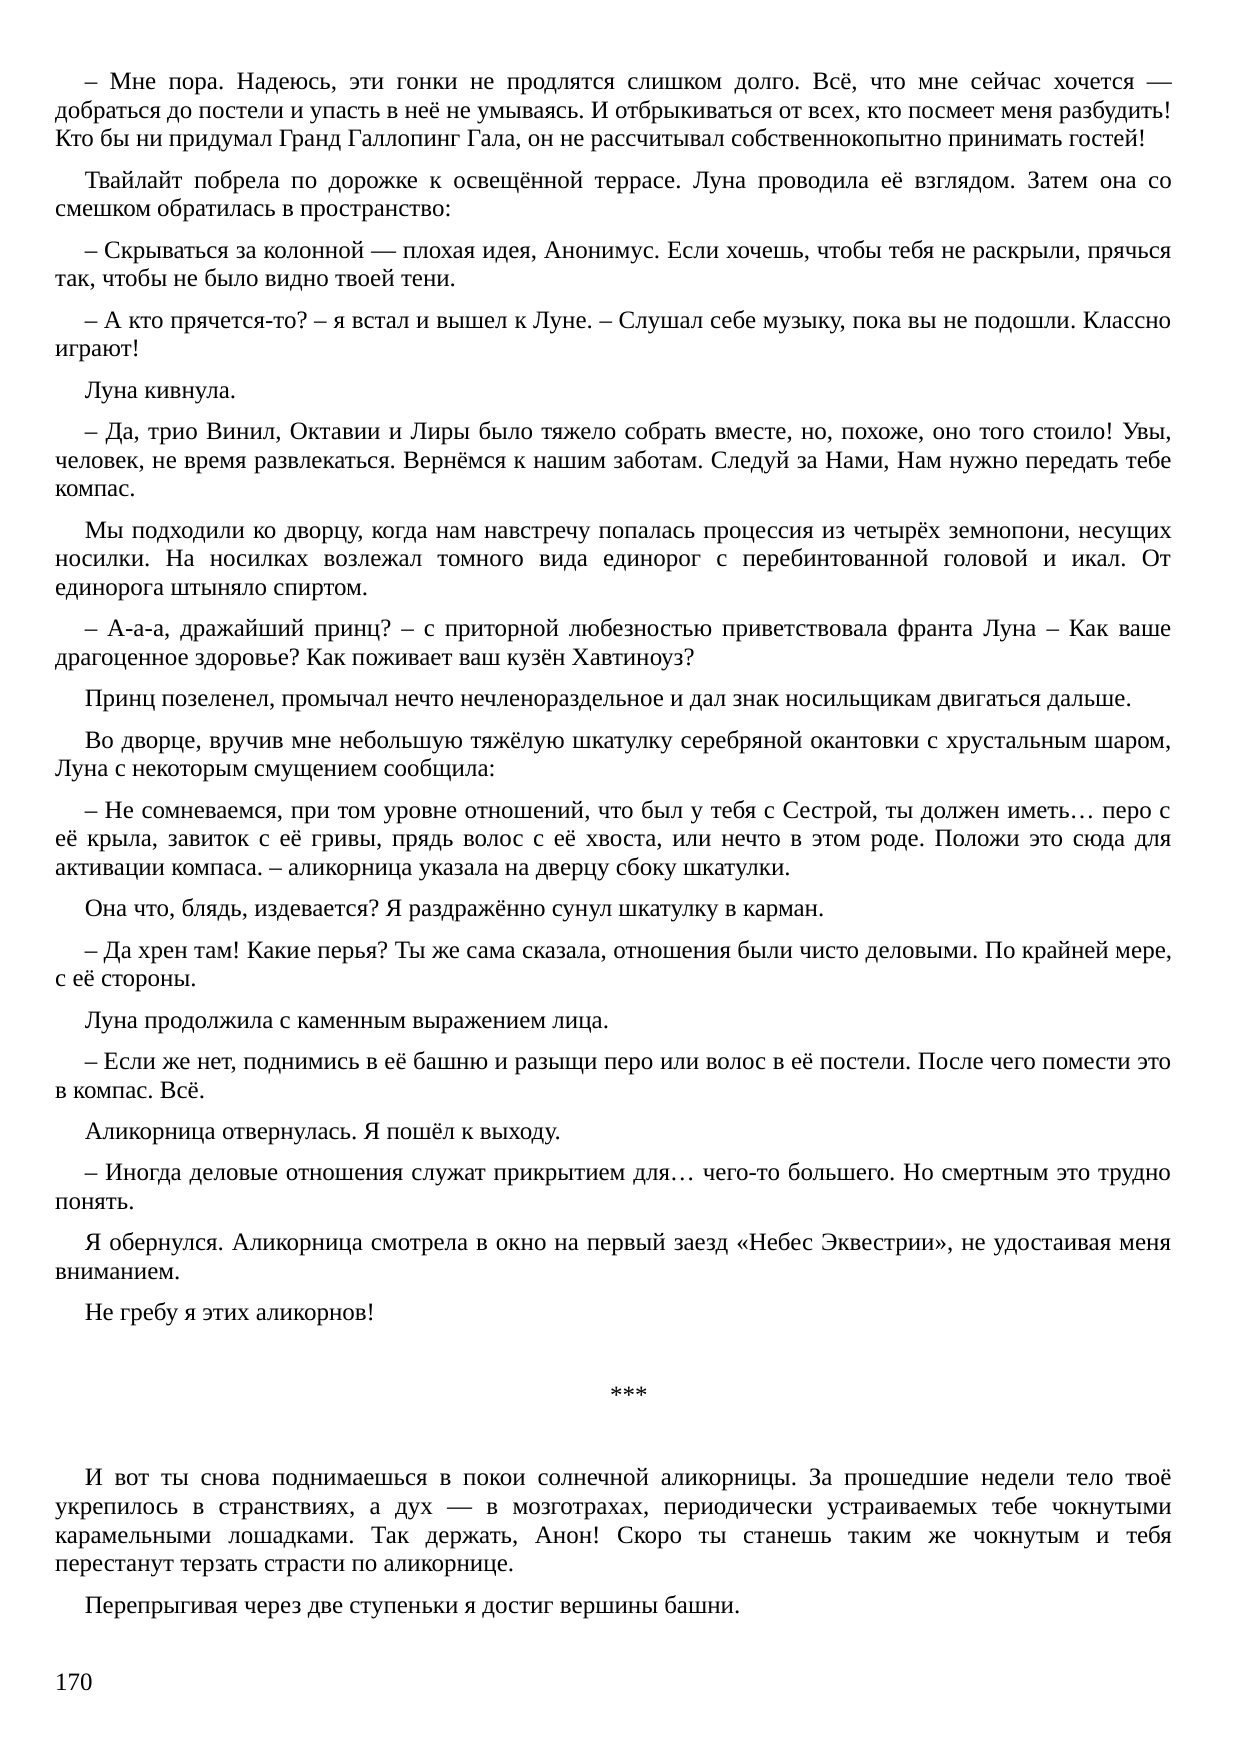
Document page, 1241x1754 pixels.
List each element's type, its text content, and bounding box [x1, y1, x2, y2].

text – Не сомневаемся, при том уровне отношений, что был у тебя с Сестрой, ты должен иметь… перо с её крыла, завиток с её гривы, прядь волос с её хвоста, или нечто в этом роде. Положи это сюда для активации компаса. – аликорница указала на дверцу сбоку шкатулки. [55, 795, 1173, 881]
text – Да хрен там! Какие перья? Ты же сама сказала, отношения были чисто деловыми. По крайней мере, с её стороны. [55, 935, 1173, 992]
text Не гребу я этих аликорнов! [55, 1297, 1173, 1326]
text – Иногда деловые отношения служат прикрытием для… чего-то большего. Но смертным это трудно понять. [55, 1157, 1173, 1215]
text Перепрыгивая через две ступеньки я достиг вершины башни. [55, 1590, 1173, 1618]
text Во дворце, вручив мне небольшую тяжёлую шкатулку серебряной окантовки с хрустальным шаром, Луна с некоторым смущением сообщила: [55, 725, 1173, 782]
text Твайлайт побрела по дорожке к освещённой террасе. Луна проводила её взглядом. Затем она со смешком обратилась в пространство: [55, 165, 1173, 222]
text – Да, трио Винил, Октавии и Лиры было тяжело собрать вместе, но, похоже, оно того стоило! Увы, человек, не время развлекаться. Вернёмся к нашим заботам. Следуй за Нами, Нам нужно передать тебе компас. [55, 416, 1173, 502]
text Луна продолжила с каменным выражением лица. [55, 1005, 1173, 1033]
text – А кто прячется-то? – я встал и вышел к Луне. – Слушал себе музыку, пока вы не подошли. Классно играют! [55, 305, 1173, 362]
text – Скрываться за колонной — плохая идея, Анонимус. Если хочешь, чтобы тебя не раскрыли, прячься так, чтобы не было видно твоей тени. [55, 235, 1173, 292]
text Принц позеленел, промычал нечто нечленораздельное и дал знак носильщикам двигаться дальше. [55, 683, 1173, 712]
text – А-а-а, дражайший принц? – с приторной любезностью приветствовала франта Луна – Как ваше драгоценное здоровье? Как поживает ваш кузён Хавтиноуз? [55, 613, 1173, 671]
text Она что, блядь, издевается? Я раздражённо сунул шкатулку в карман. [55, 893, 1173, 922]
text Я обернулся. Аликорница смотрела в окно на первый заезд «Небес Эквестрии», не удостаивая меня вниманием. [55, 1227, 1173, 1285]
text И вот ты снова поднимаешься в покои солнечной аликорницы. За прошедшие недели тело твоё укрепилось в странствиях, а дух — в мозготрахах, периодически устраиваемых тебе чокнутыми карамельными лошадками. Так держать, Анон! Скоро ты станешь таким же чокнутым и тебя перестанут терзать страсти по аликорнице. [55, 1462, 1173, 1577]
text Мы подходили ко дворцу, когда нам навстречу попалась процессия из четырёх земнопони, несущих носилки. На носилках возлежал томного вида единорог с перебинтованной головой и икал. От единорога штыняло спиртом. [55, 515, 1173, 601]
text *** [55, 1380, 1173, 1408]
text Аликорница отвернулась. Я пошёл к выходу. [55, 1116, 1173, 1145]
text – Мне пора. Надеюсь, эти гонки не продлятся слишком долго. Всё, что мне сейчас хочется — добраться до постели и упасть в неё не умываясь. И отбрыкиваться от всех, кто посмеет меня разбудить! Кто бы ни придумал Гранд Галлопинг Гала, он не рассчитывал собственнокопытно принимать гостей! [55, 66, 1173, 152]
text Луна кивнула. [55, 375, 1173, 403]
text – Если же нет, поднимись в её башню и разыщи перо или волос в её постели. После чего помести это в компас. Всё. [55, 1046, 1173, 1103]
